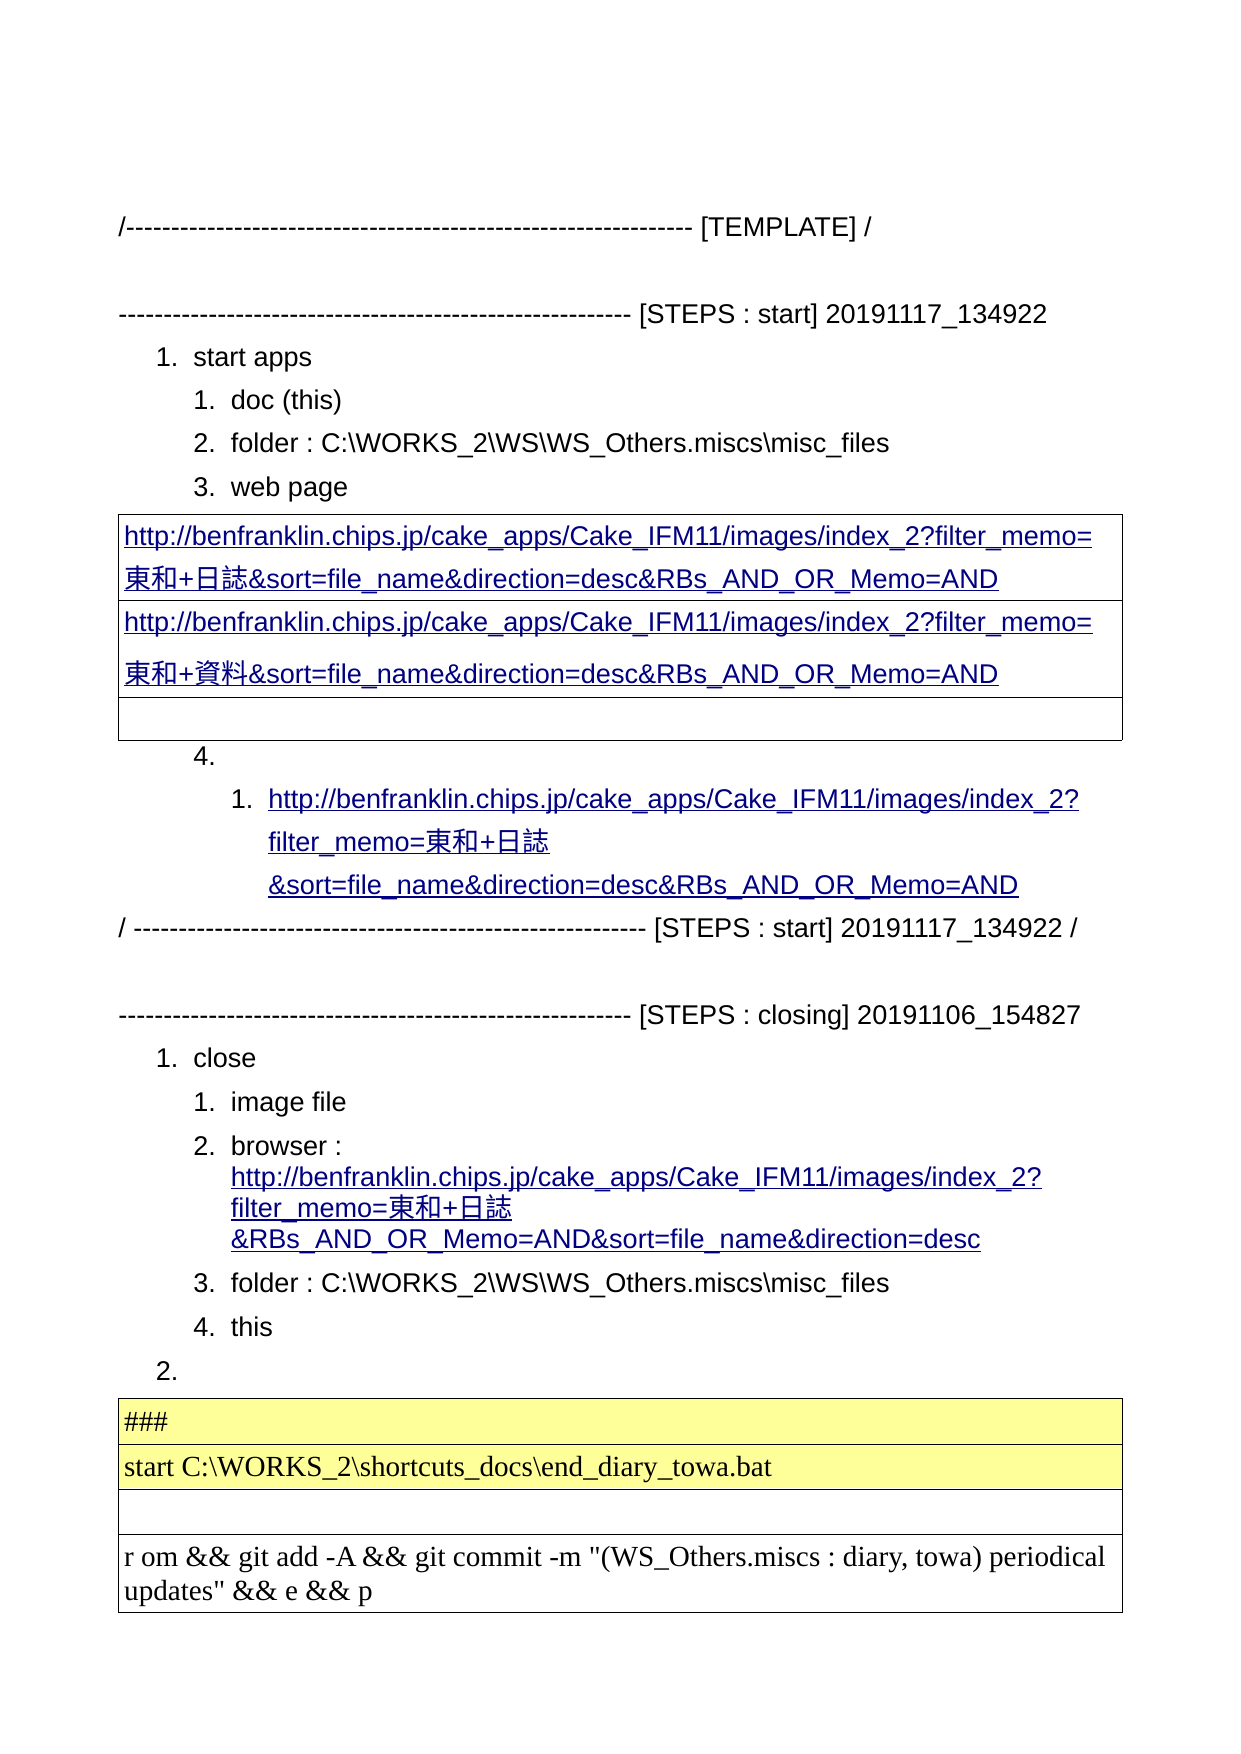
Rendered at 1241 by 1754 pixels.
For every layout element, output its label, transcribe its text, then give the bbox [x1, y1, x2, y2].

list this [193, 1311, 1122, 1342]
list folder : C:\WORKS_2\WS\WS_Others.miscs\misc_files [193, 427, 1122, 459]
list close [156, 1042, 1122, 1073]
list doc (this) [193, 384, 1122, 416]
text --------------------------------------------------------- [STEPS : closing] 20191106_154827 [118, 999, 1122, 1030]
text /--------------------------------------------------------------- [TEMPLATE] / [118, 211, 1122, 242]
table_cell http://benfranklin.chips.jp/cake_apps/Cake_IFM11/images/index_2?filter_memo=東和+資料&sort=file_name&direction=desc&RBs_AND_OR_Memo=AND [119, 601, 1122, 697]
list http://benfranklin.chips.jp/cake_apps/Cake_IFM11/images/index_2?filter_memo=東和+日誌&sort=file_name&direction=desc&RBs_AND_OR_Memo=AND [231, 783, 1122, 900]
list web page [193, 471, 1122, 502]
text --------------------------------------------------------- [STEPS : start] 20191117_134922 [118, 298, 1122, 329]
table_cell start C:\WORKS_2\shortcuts_docs\end_diary_towa.bat [119, 1445, 1122, 1488]
list browser : http://benfranklin.chips.jp/cake_apps/Cake_IFM11/images/index_2?filter_memo=東和+日誌&RBs_AND_OR_Memo=AND&sort=file_name&direction=desc [193, 1129, 1122, 1254]
list folder : C:\WORKS_2\WS\WS_Others.miscs\misc_files [193, 1267, 1122, 1298]
table_cell r om && git add -A && git commit -m "(WS_Others.miscs : diary, towa) periodical updates" && e && p [119, 1535, 1122, 1612]
text / --------------------------------------------------------- [STEPS : start] 20191117_134922 / [118, 912, 1122, 943]
table_header http://benfranklin.chips.jp/cake_apps/Cake_IFM11/images/index_2?filter_memo=東和+日誌&sort=file_name&direction=desc&RBs_AND_OR_Memo=AND [119, 515, 1122, 600]
table_cell [119, 1490, 1122, 1534]
list image file [193, 1086, 1122, 1117]
table_cell [119, 698, 1122, 739]
table_header ### [119, 1399, 1122, 1443]
list start apps [156, 341, 1122, 372]
